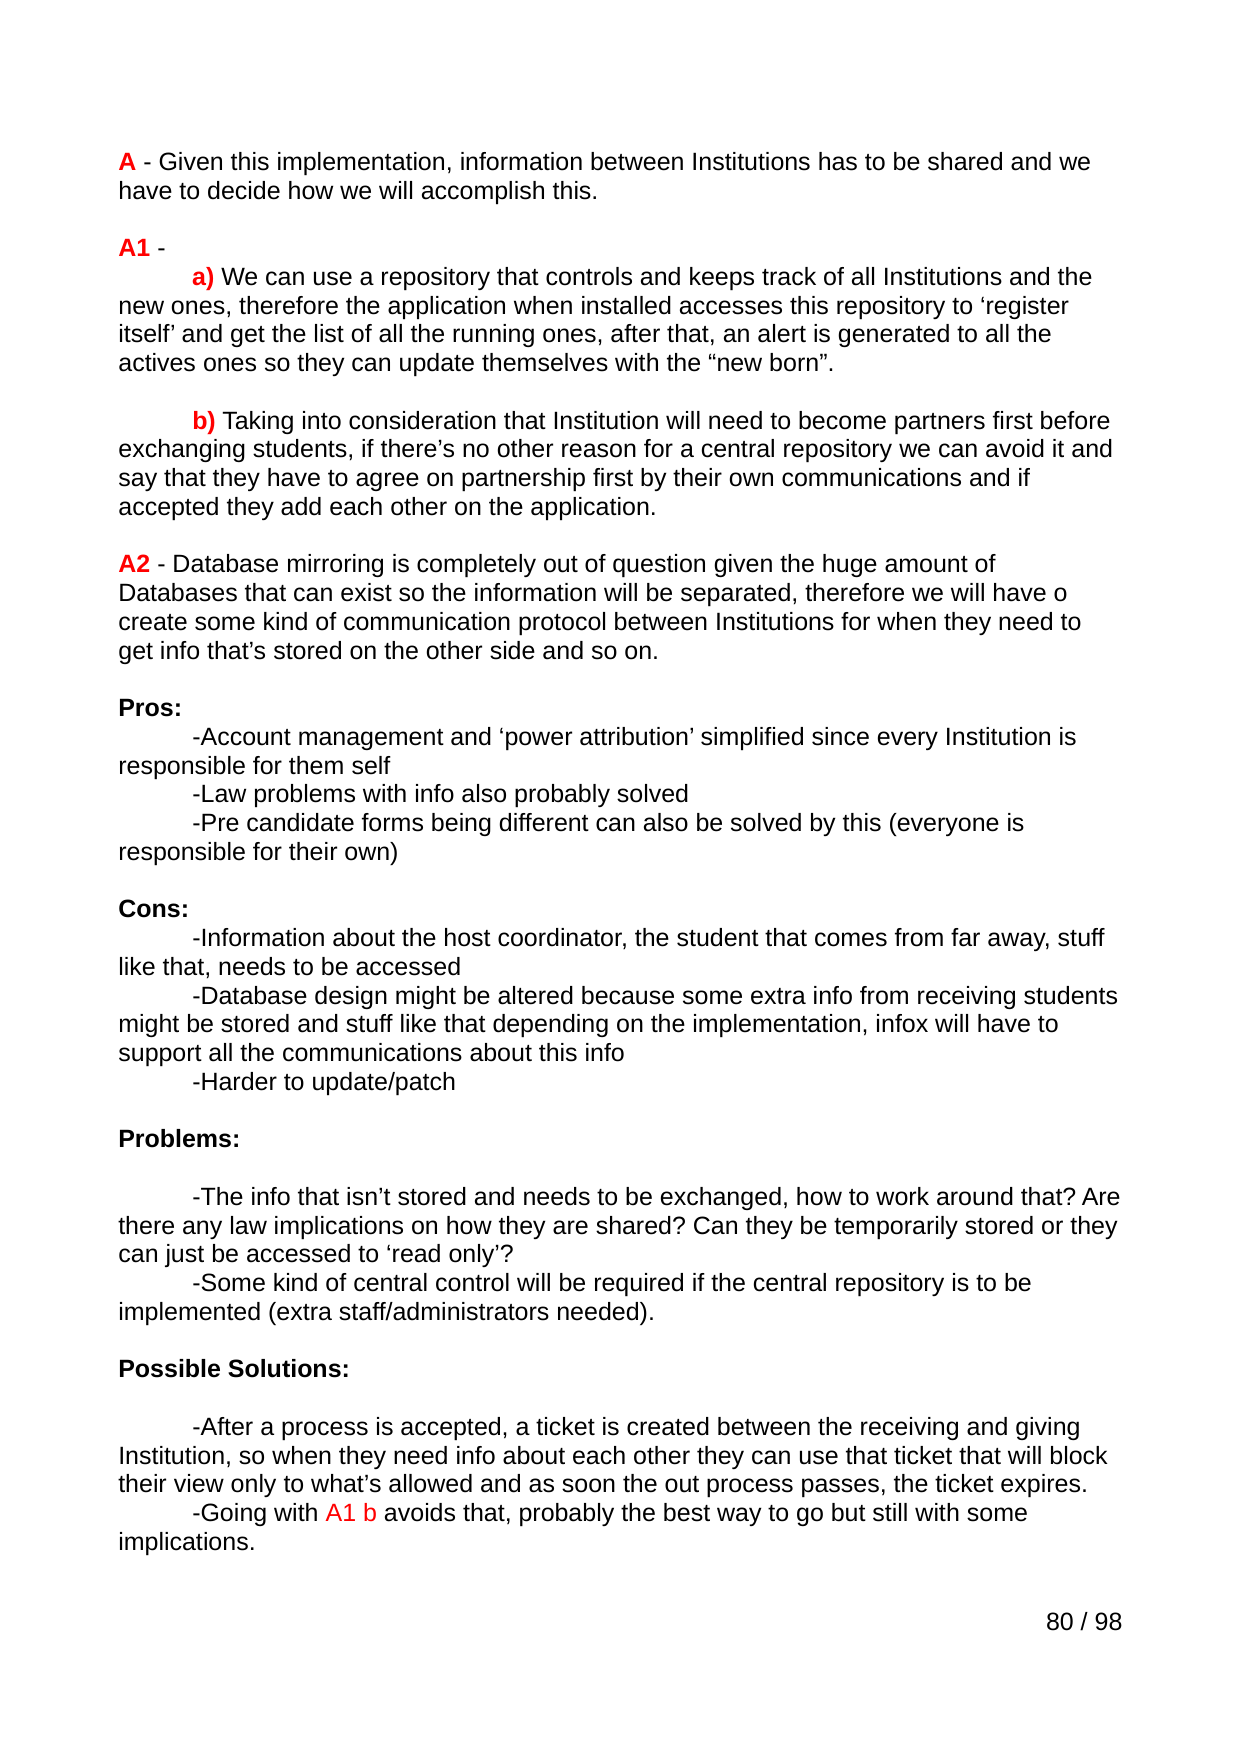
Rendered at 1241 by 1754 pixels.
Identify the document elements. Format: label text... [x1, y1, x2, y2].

text -Some kind of central control will be required if the central repository is to be implemented (extra staff/administrators needed). [118, 1268, 1122, 1326]
text Cons: [118, 894, 1122, 923]
text -Pre candidate forms being different can also be solved by this (everyone is responsible for their own) [118, 808, 1122, 866]
text -Law problems with info also probably solved [118, 779, 1122, 808]
text -Harder to update/patch [118, 1067, 1122, 1096]
text A - Given this implementation, information between Institutions has to be shared and we have to decide how we will accomplish this. [118, 147, 1122, 204]
text a) We can use a repository that controls and keeps track of all Institutions and the new ones, therefore the application when installed accesses this repository to ‘register itself’ and get the list of all the running ones, after that, an alert is generated to all the actives ones so they can update themselves with the “new born”. [118, 262, 1122, 377]
text Possible Solutions: [118, 1354, 1122, 1383]
text -Database design might be altered because some extra info from receiving students might be stored and stuff like that depending on the implementation, infox will have to support all the communications about this info [118, 981, 1122, 1067]
text A2 - Database mirroring is completely out of question given the huge amount of Databases that can exist so the information will be separated, therefore we will have o create some kind of communication protocol between Institutions for when they need to get info that’s stored on the other side and so on. [118, 549, 1122, 664]
text Pros: [118, 693, 1122, 722]
text Problems: [118, 1124, 1122, 1153]
text A1 - [118, 233, 1122, 262]
text -Information about the host coordinator, the student that comes from far away, stuff like that, needs to be accessed [118, 923, 1122, 981]
text -Going with A1 b avoids that, probably the best way to go but still with some implications. [118, 1498, 1122, 1556]
text -Account management and ‘power attribution’ simplified since every Institution is responsible for them self [118, 722, 1122, 779]
text b) Taking into consideration that Institution will need to become partners first before exchanging students, if there’s no other reason for a central repository we can avoid it and say that they have to agree on partnership first by their own communications and if accepted they add each other on the application. [118, 406, 1122, 521]
text -After a process is accepted, a ticket is created between the receiving and giving Institution, so when they need info about each other they can use that ticket that will block their view only to what’s allowed and as soon the out process passes, the ticket expires. [118, 1412, 1122, 1498]
text -The info that isn’t stored and needs to be exchanged, how to work around that? Are there any law implications on how they are shared? Can they be temporarily stored or they can just be accessed to ‘read only’? [118, 1182, 1122, 1268]
